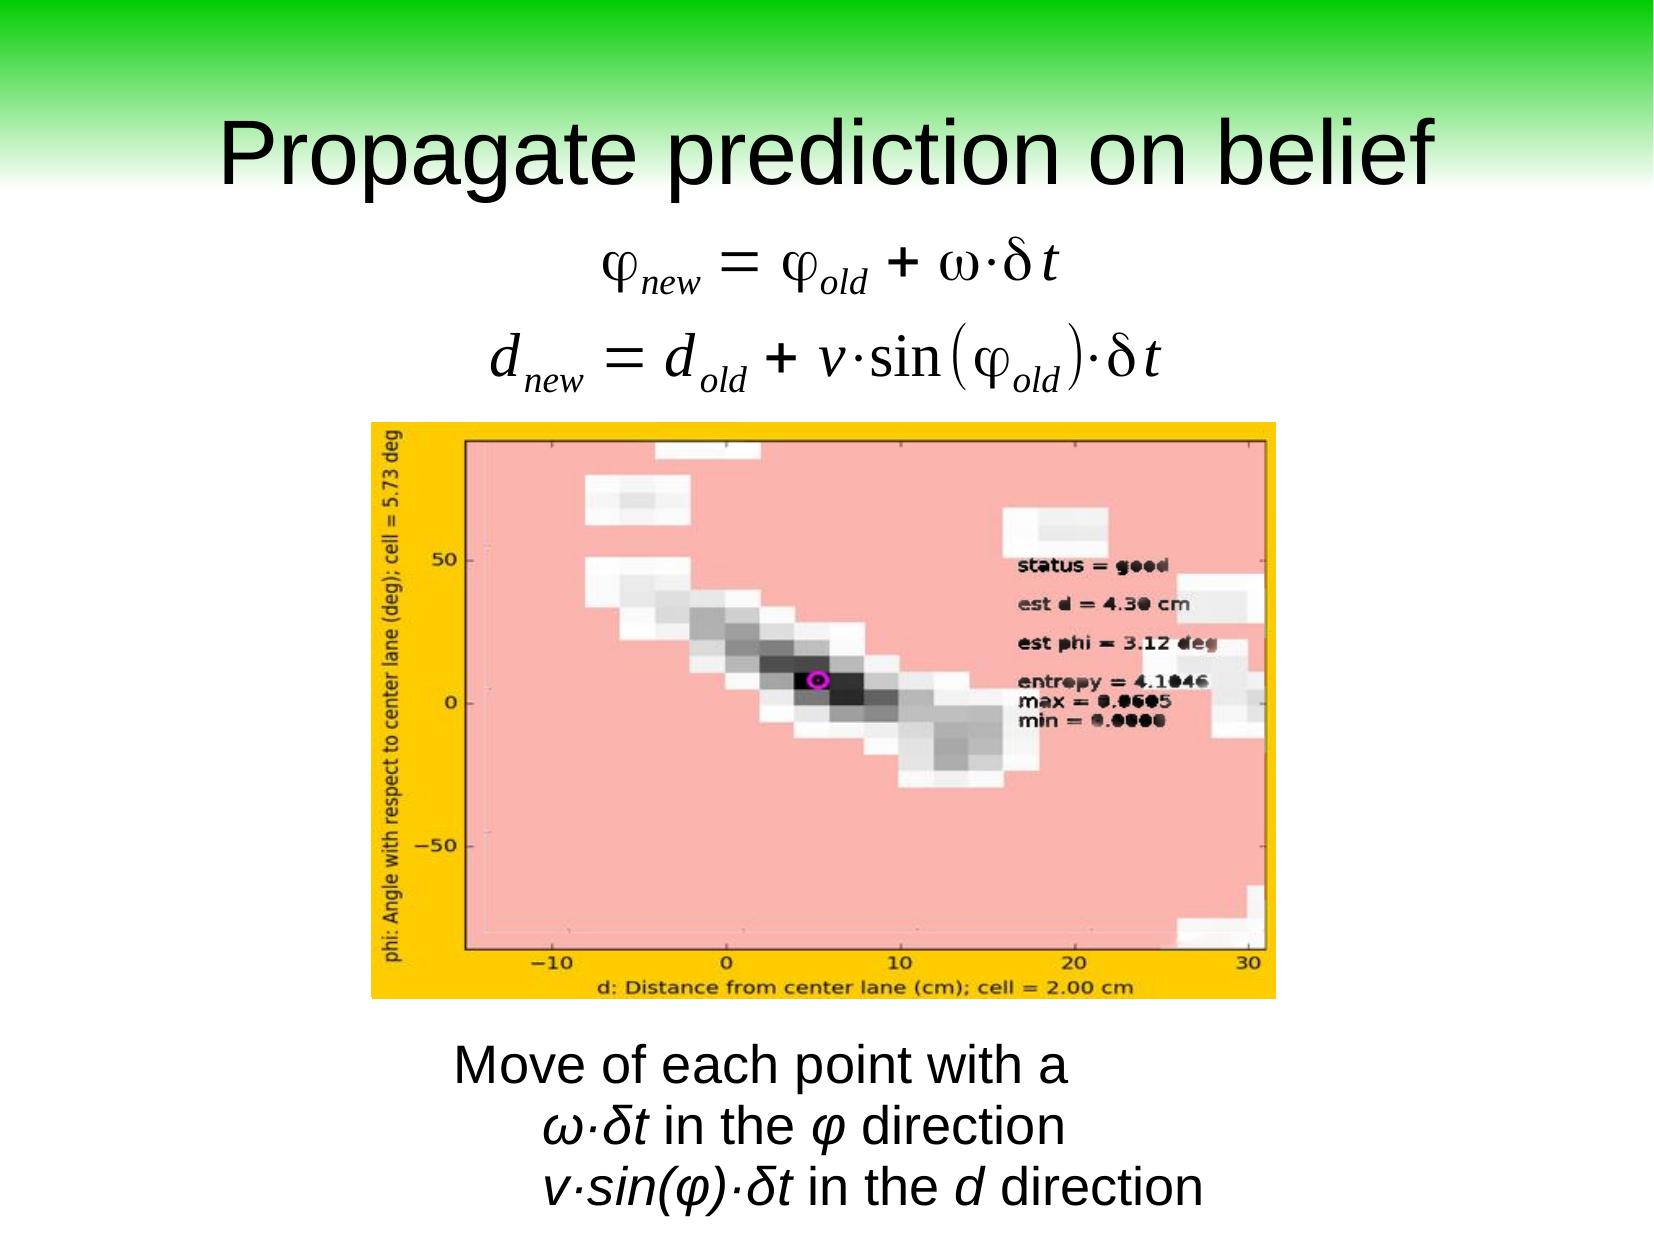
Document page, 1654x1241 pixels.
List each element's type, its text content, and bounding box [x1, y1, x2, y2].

text_box Move of each point with a ω·δt in the φ direction v·sin(φ)·δt in the d direction [439, 1027, 1215, 1224]
chart [584, 224, 1069, 303]
picture [339, 354, 1314, 1040]
title Propagate prediction on belief [82, 49, 1571, 257]
chart [482, 320, 1172, 400]
text_box [0, 0, 1654, 189]
